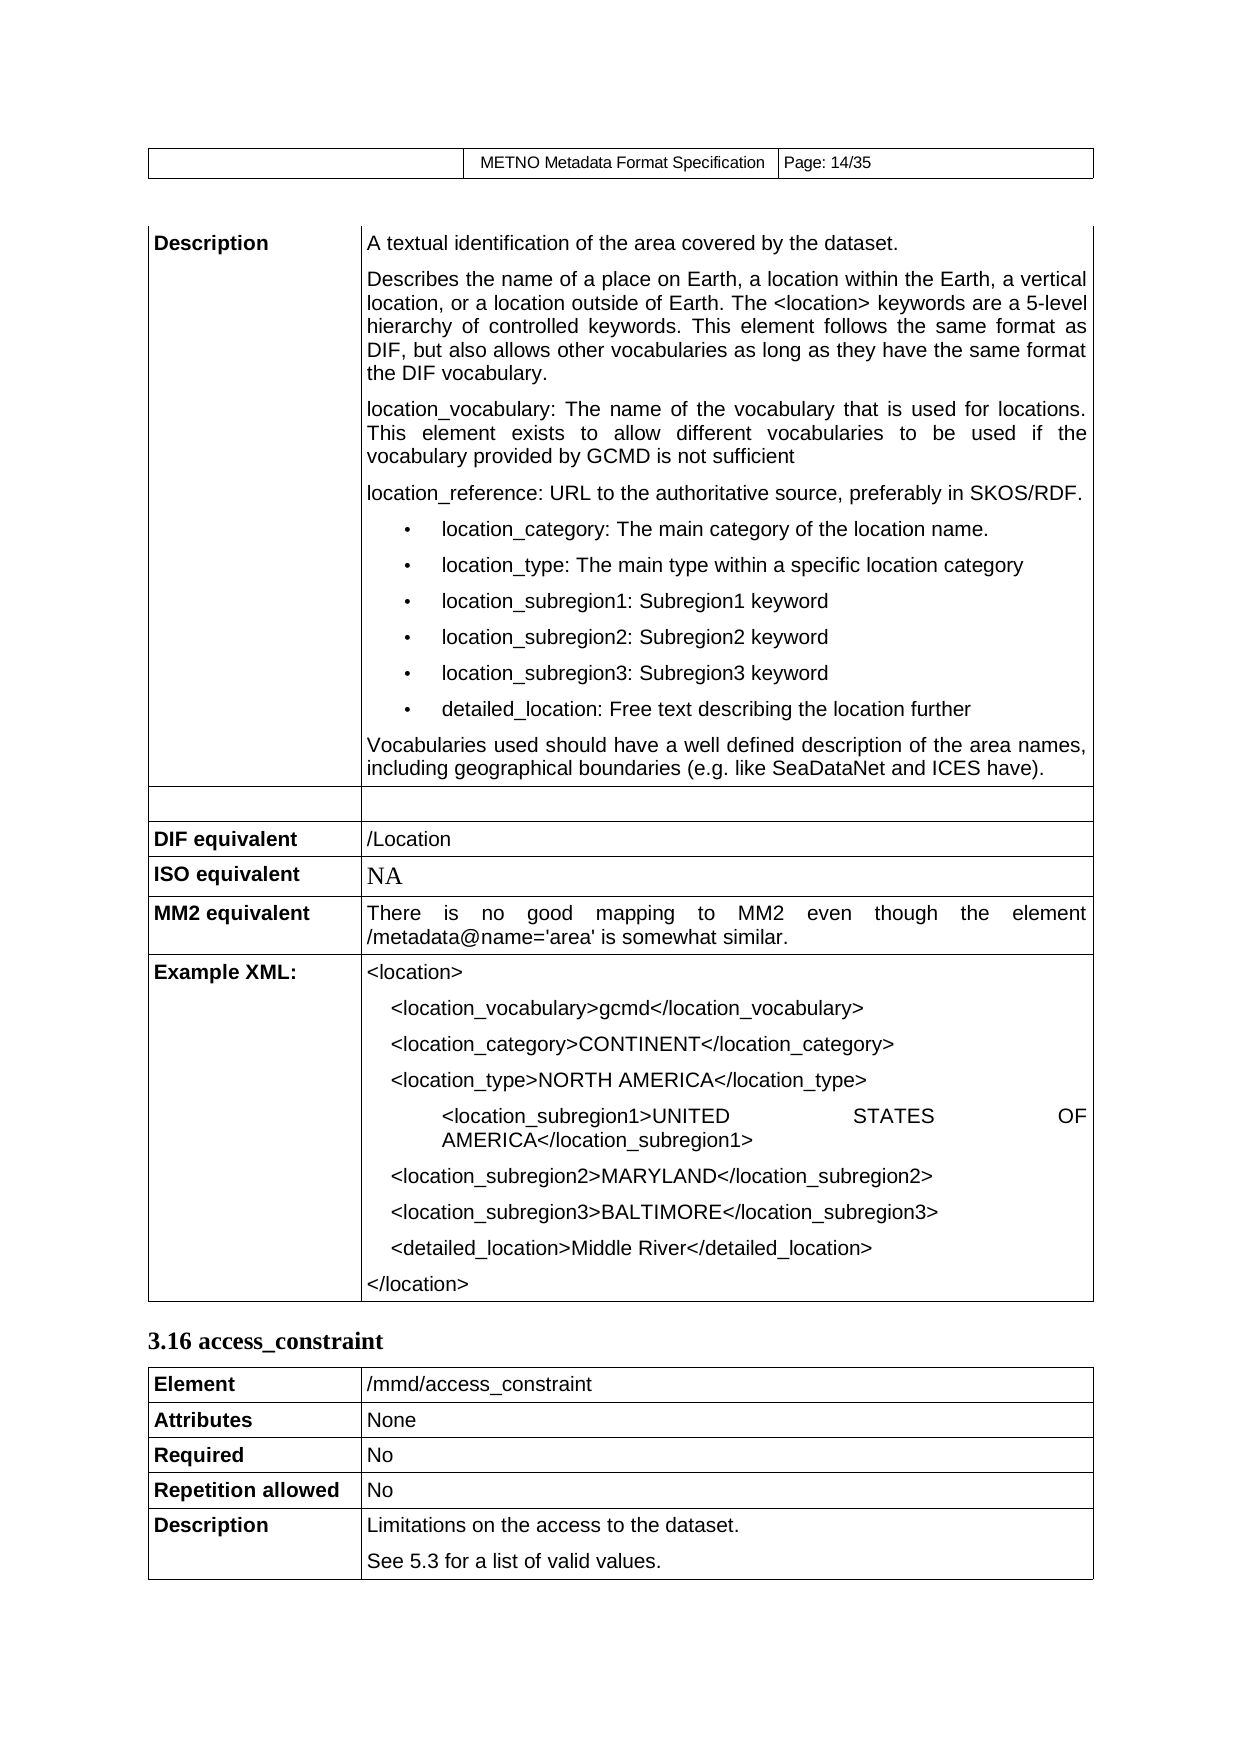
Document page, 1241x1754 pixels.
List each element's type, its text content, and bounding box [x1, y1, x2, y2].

subtitle access_constraint [148, 1327, 1093, 1354]
table_cell [149, 787, 361, 821]
table_header /mmd/access_constraint [362, 1368, 1093, 1402]
table_cell ISO equivalent [149, 857, 361, 896]
table_header Element [149, 1368, 361, 1402]
table_cell NA [362, 857, 1093, 896]
table_cell Limitations on the access to the dataset. See 5.3 for a list of valid values. [362, 1509, 1093, 1579]
table_cell There is no good mapping to MM2 even though the element /metadata@name='area' is somewhat similar. [362, 897, 1093, 954]
table_cell <location> <location_vocabulary>gcmd</location_vocabulary> <location_category>CONTINENT</location_category> <location_type>NORTH AMERICA</location_type> <location_subregion1>UNITED STATES OF AMERICA</location_subregion1> <location_subregion2>MARYLAND</location_subregion2> <location_subregion3>BALTIMORE</location_subregion3> <detailed_location>Middle River</detailed_location> </location> [362, 955, 1093, 1301]
table_cell None [362, 1403, 1093, 1437]
table_cell Example XML: [149, 955, 361, 1301]
table_cell [362, 787, 1093, 821]
table_cell Required [149, 1438, 361, 1472]
table_cell Repetition allowed [149, 1473, 361, 1508]
table_cell Description [149, 1509, 361, 1579]
table_cell Description [149, 226, 361, 786]
table_cell MM2 equivalent [149, 897, 361, 954]
table_cell Attributes [149, 1403, 361, 1437]
table_cell A textual identification of the area covered by the dataset. Describes the name of a place on Earth, a location within the Earth, a vertical location, or a location outside of Earth. The <location> keywords are a 5-level hierarchy of controlled keywords. This element follows the same format as DIF, but also allows other vocabularies as long as they have the same format the DIF vocabulary. location_vocabulary: The name of the vocabulary that is used for locations. This element exists to allow different vocabularies to be used if the vocabulary provided by GCMD is not sufficient location_reference: URL to the authoritative source, preferably in SKOS/RDF. location_category: The main category of the location name. location_type: The main type within a specific location category location_subregion1: Subregion1 keyword location_subregion2: Subregion2 keyword location_subregion3: Subregion3 keyword detailed_location: Free text describing the location further Vocabularies used should have a well defined description of the area names, including geographical boundaries (e.g. like SeaDataNet and ICES have). [362, 226, 1093, 786]
table_cell /Location [362, 822, 1093, 856]
table_cell No [362, 1438, 1093, 1472]
table_cell No [362, 1473, 1093, 1508]
table_cell DIF equivalent [149, 822, 361, 856]
